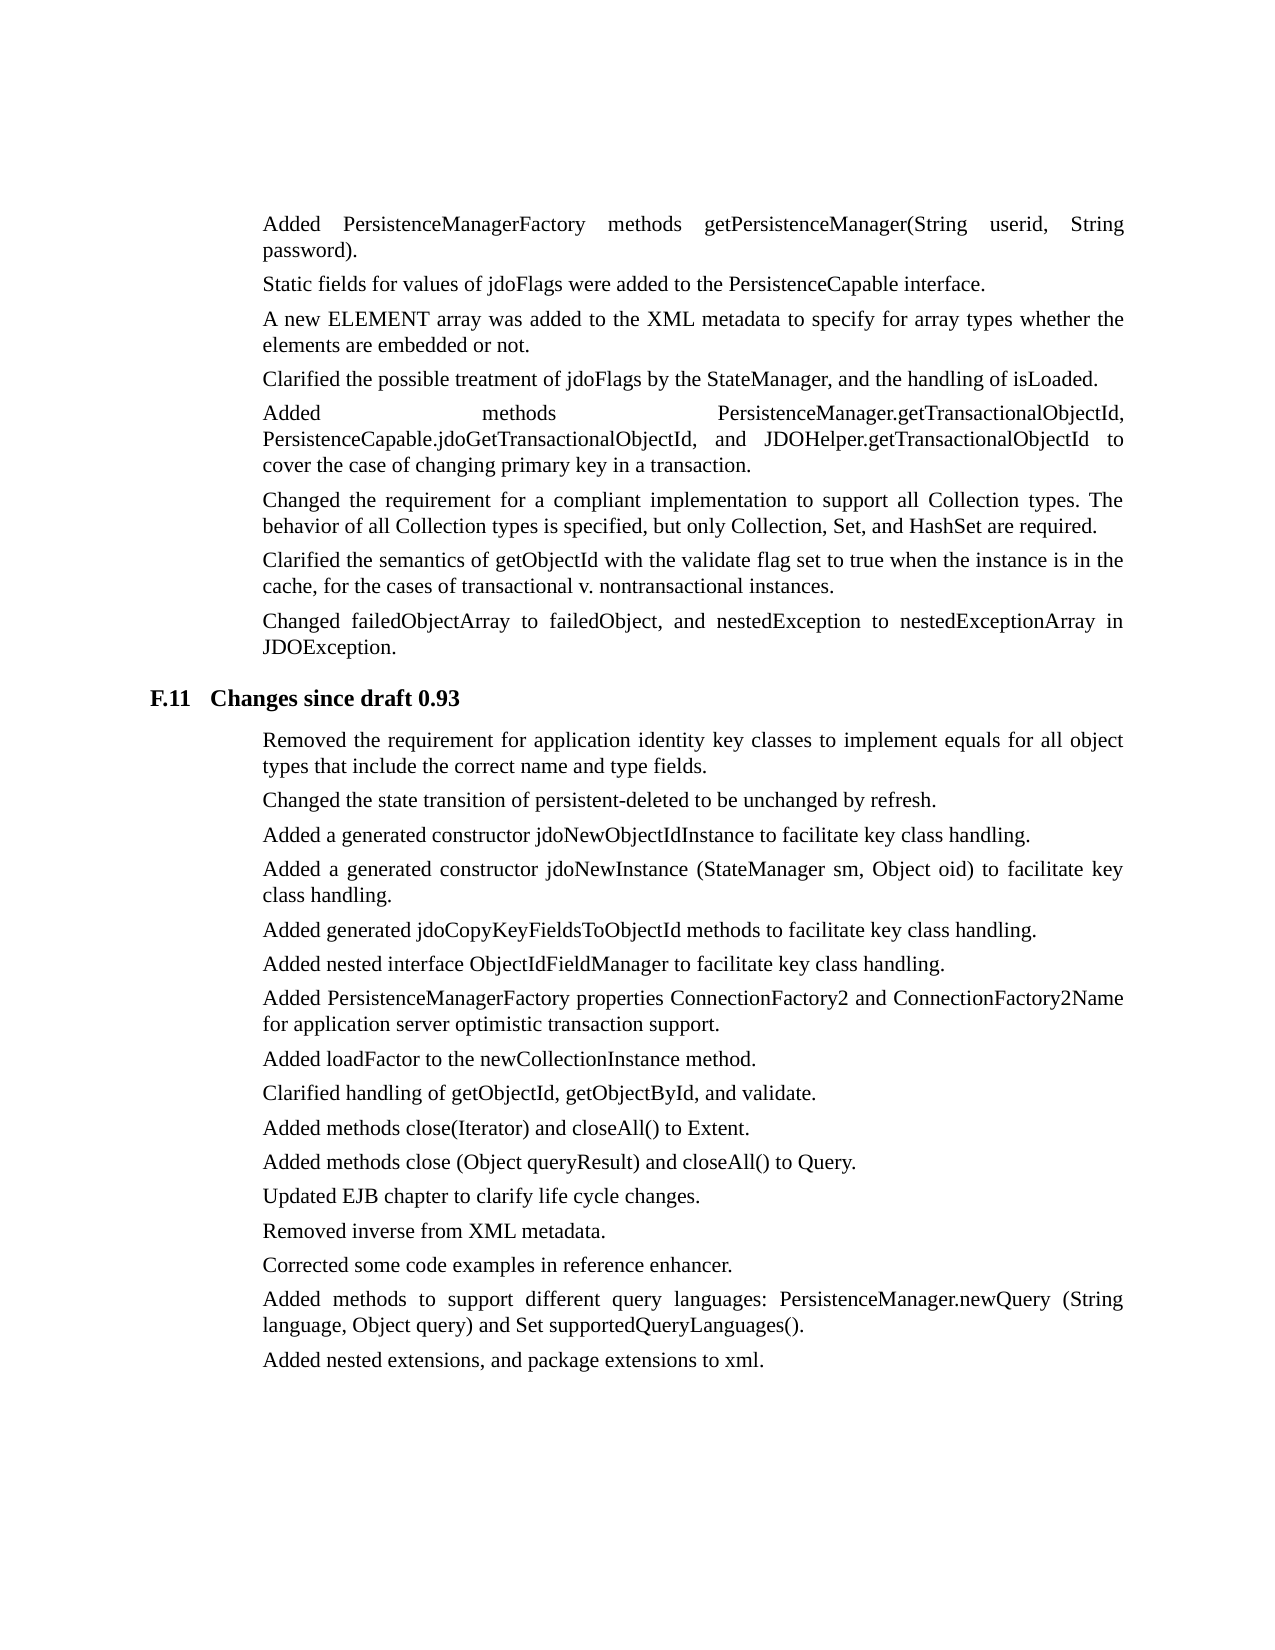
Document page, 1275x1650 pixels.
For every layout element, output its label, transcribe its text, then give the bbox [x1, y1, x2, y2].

text Added PersistenceManagerFactory methods getPersistenceManager(String userid, String password). [262, 210, 1125, 262]
text Corrected some code examples in reference enhancer. [262, 1251, 1125, 1277]
text Changed the requirement for a compliant implementation to support all Collection types. The behavior of all Collection types is specified, but only Collection, Set, and HashSet are required. [262, 486, 1125, 538]
text Removed inverse from XML metadata. [262, 1217, 1125, 1243]
text Static fields for values of jdoFlags were added to the PersistenceCapable interface. [262, 270, 1125, 296]
text Added methods close (Object queryResult) and closeAll() to Query. [262, 1148, 1125, 1174]
text Added nested extensions, and package extensions to xml. [262, 1346, 1125, 1372]
text Clarified handling of getObjectId, getObjectById, and validate. [262, 1079, 1125, 1105]
text Added methods to support different query languages: PersistenceManager.newQuery (String language, Object query) and Set supportedQueryLanguages(). [262, 1286, 1125, 1338]
text Added PersistenceManagerFactory properties ConnectionFactory2 and ConnectionFactory2Name for application server optimistic transaction support. [262, 984, 1125, 1037]
text Clarified the possible treatment of jdoFlags by the StateManager, and the handling of isLoaded. [262, 365, 1125, 391]
text Added nested interface ObjectIdFieldManager to facilitate key class handling. [262, 950, 1125, 976]
text Added methods PersistenceManager.getTransactionalObjectId, PersistenceCapable.jdoGetTransactionalObjectId, and JDOHelper.getTransactionalObjectId to cover the case of changing primary key in a transaction. [262, 399, 1125, 478]
text Removed the requirement for application identity key classes to implement equals for all object types that include the correct name and type fields. [262, 726, 1125, 778]
text Updated EJB chapter to clarify life cycle changes. [262, 1182, 1125, 1208]
text Added generated jdoCopyKeyFieldsToObjectId methods to facilitate key class handling. [262, 916, 1125, 942]
text Changed failedObjectArray to failedObject, and nestedException to nestedExceptionArray in JDOException. [262, 607, 1125, 659]
text Clarified the semantics of getObjectId with the validate flag set to true when the instance is in the cache, for the cases of transactional v. nontransactional instances. [262, 546, 1125, 598]
text Added loadFactor to the newCollectionInstance method. [262, 1045, 1125, 1071]
text Added a generated constructor jdoNewInstance (StateManager sm, Object oid) to facilitate key class handling. [262, 855, 1125, 907]
text Changed the state transition of persistent-deleted to be unchanged by refresh. [262, 787, 1125, 813]
subtitle Changes since draft 0.93 [150, 684, 1125, 712]
text A new ELEMENT array was added to the XML metadata to specify for array types whether the elements are embedded or not. [262, 305, 1125, 357]
text Added methods close(Iterator) and closeAll() to Extent. [262, 1114, 1125, 1140]
text Added a generated constructor jdoNewObjectIdInstance to facilitate key class handling. [262, 821, 1125, 847]
